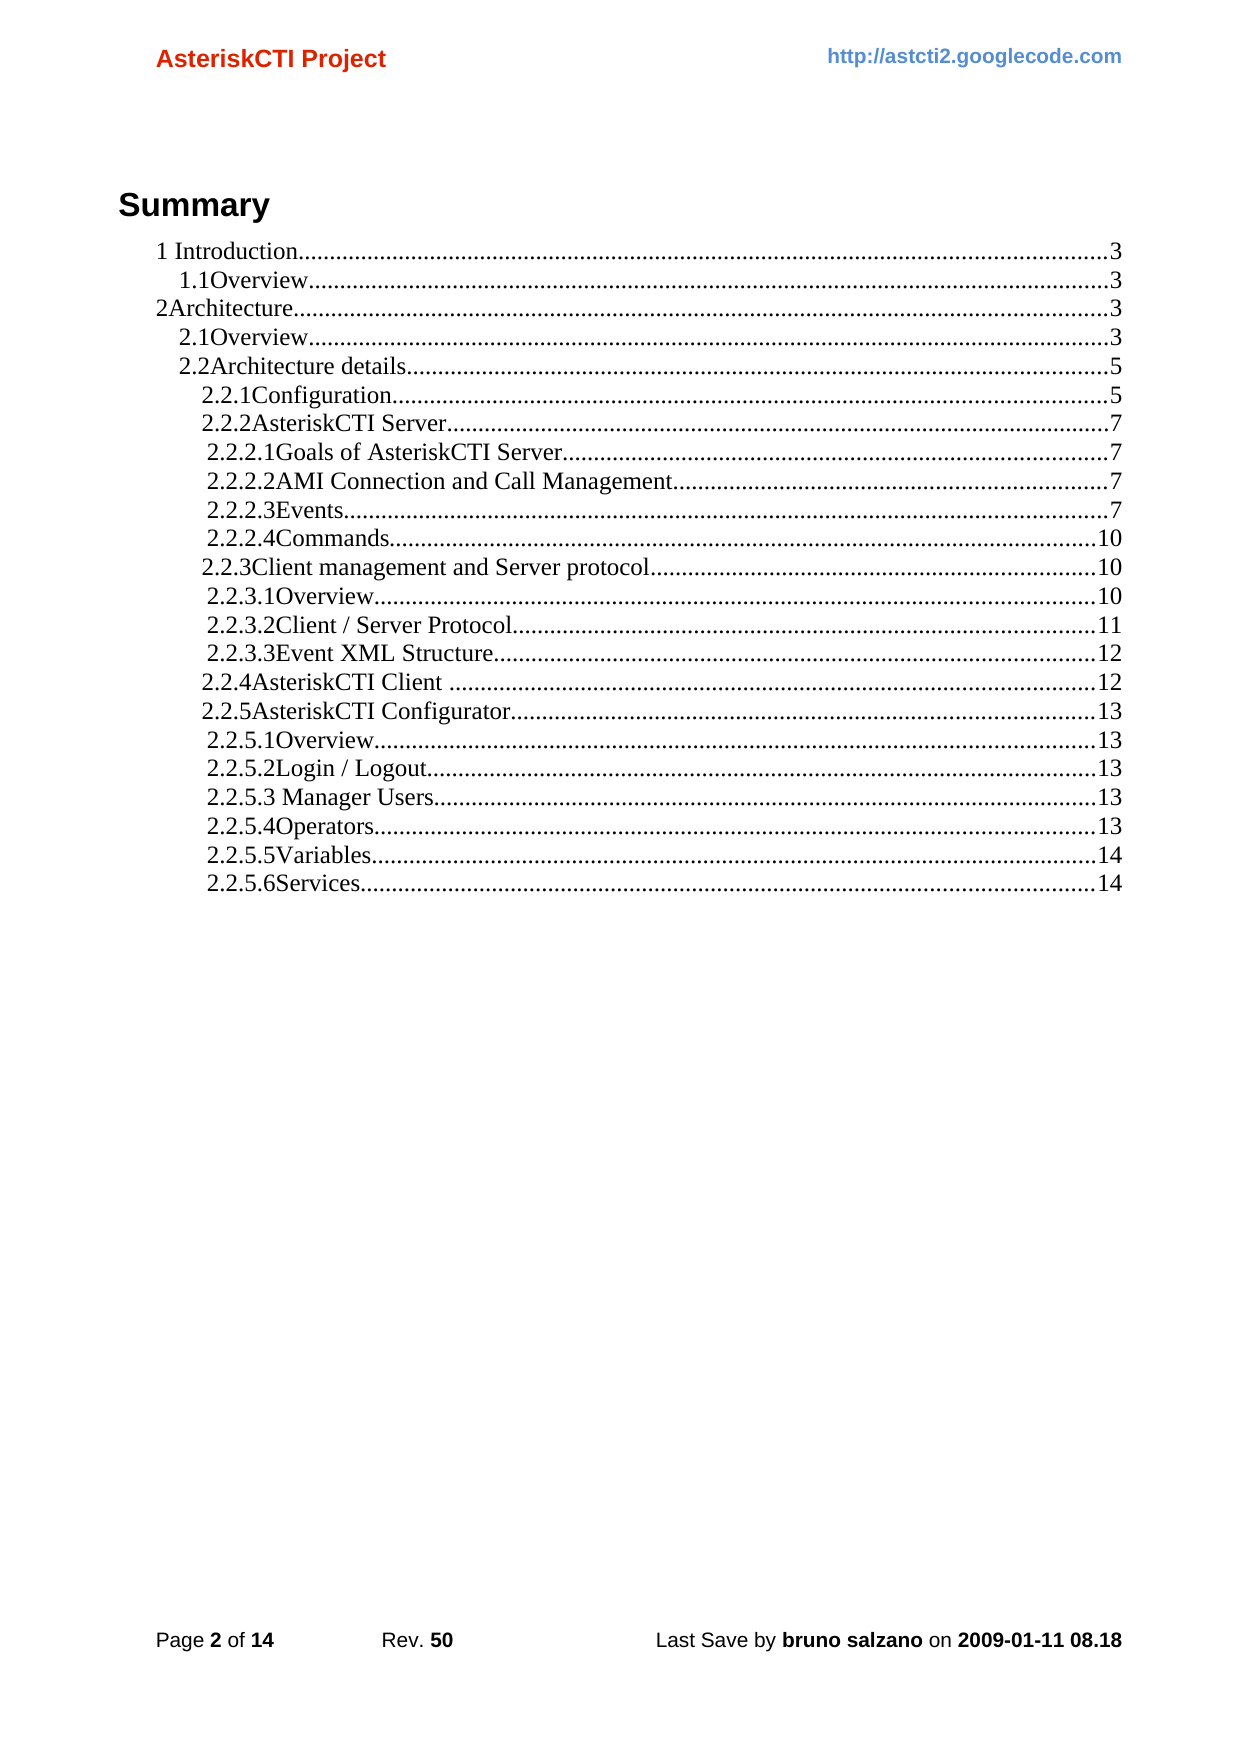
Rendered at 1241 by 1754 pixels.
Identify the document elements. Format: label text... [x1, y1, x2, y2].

text 2.2.5.1Overview 13 [207, 725, 1122, 753]
subtitle Summary [118, 185, 1122, 223]
text 2.2.3.1Overview 10 [207, 581, 1122, 610]
text 2Architecture 3 [118, 293, 1122, 322]
text 2.2.2.1Goals of AsteriskCTI Server 7 [207, 437, 1122, 466]
text 2.2.5AsteriskCTI Configurator 13 [164, 696, 1122, 725]
text 2.2.2.4Commands 10 [207, 523, 1122, 552]
text 2.2.5.4Operators 13 [207, 811, 1122, 840]
text 2.2.5.5Variables 14 [207, 840, 1122, 868]
text 2.2.5.6Services 14 [207, 868, 1122, 897]
text 2.2.2AsteriskCTI Server 7 [164, 408, 1122, 437]
text 2.2Architecture details 5 [141, 351, 1122, 380]
text 2.2.5.3 Manager Users 13 [207, 782, 1122, 811]
text 2.2.3.3Event XML Structure 12 [207, 638, 1122, 667]
text 1 Introduction 3 [118, 236, 1122, 265]
text 2.2.1Configuration 5 [164, 380, 1122, 408]
text 2.2.2.2AMI Connection and Call Management 7 [207, 466, 1122, 495]
text 2.2.3.2Client / Server Protocol 11 [207, 610, 1122, 638]
text 1.1Overview 3 [141, 265, 1122, 293]
text 2.2.4AsteriskCTI Client 12 [164, 667, 1122, 696]
text 2.2.3Client management and Server protocol 10 [164, 552, 1122, 581]
text 2.1Overview 3 [141, 322, 1122, 351]
text 2.2.5.2Login / Logout 13 [207, 753, 1122, 782]
text 2.2.2.3Events 7 [207, 495, 1122, 523]
